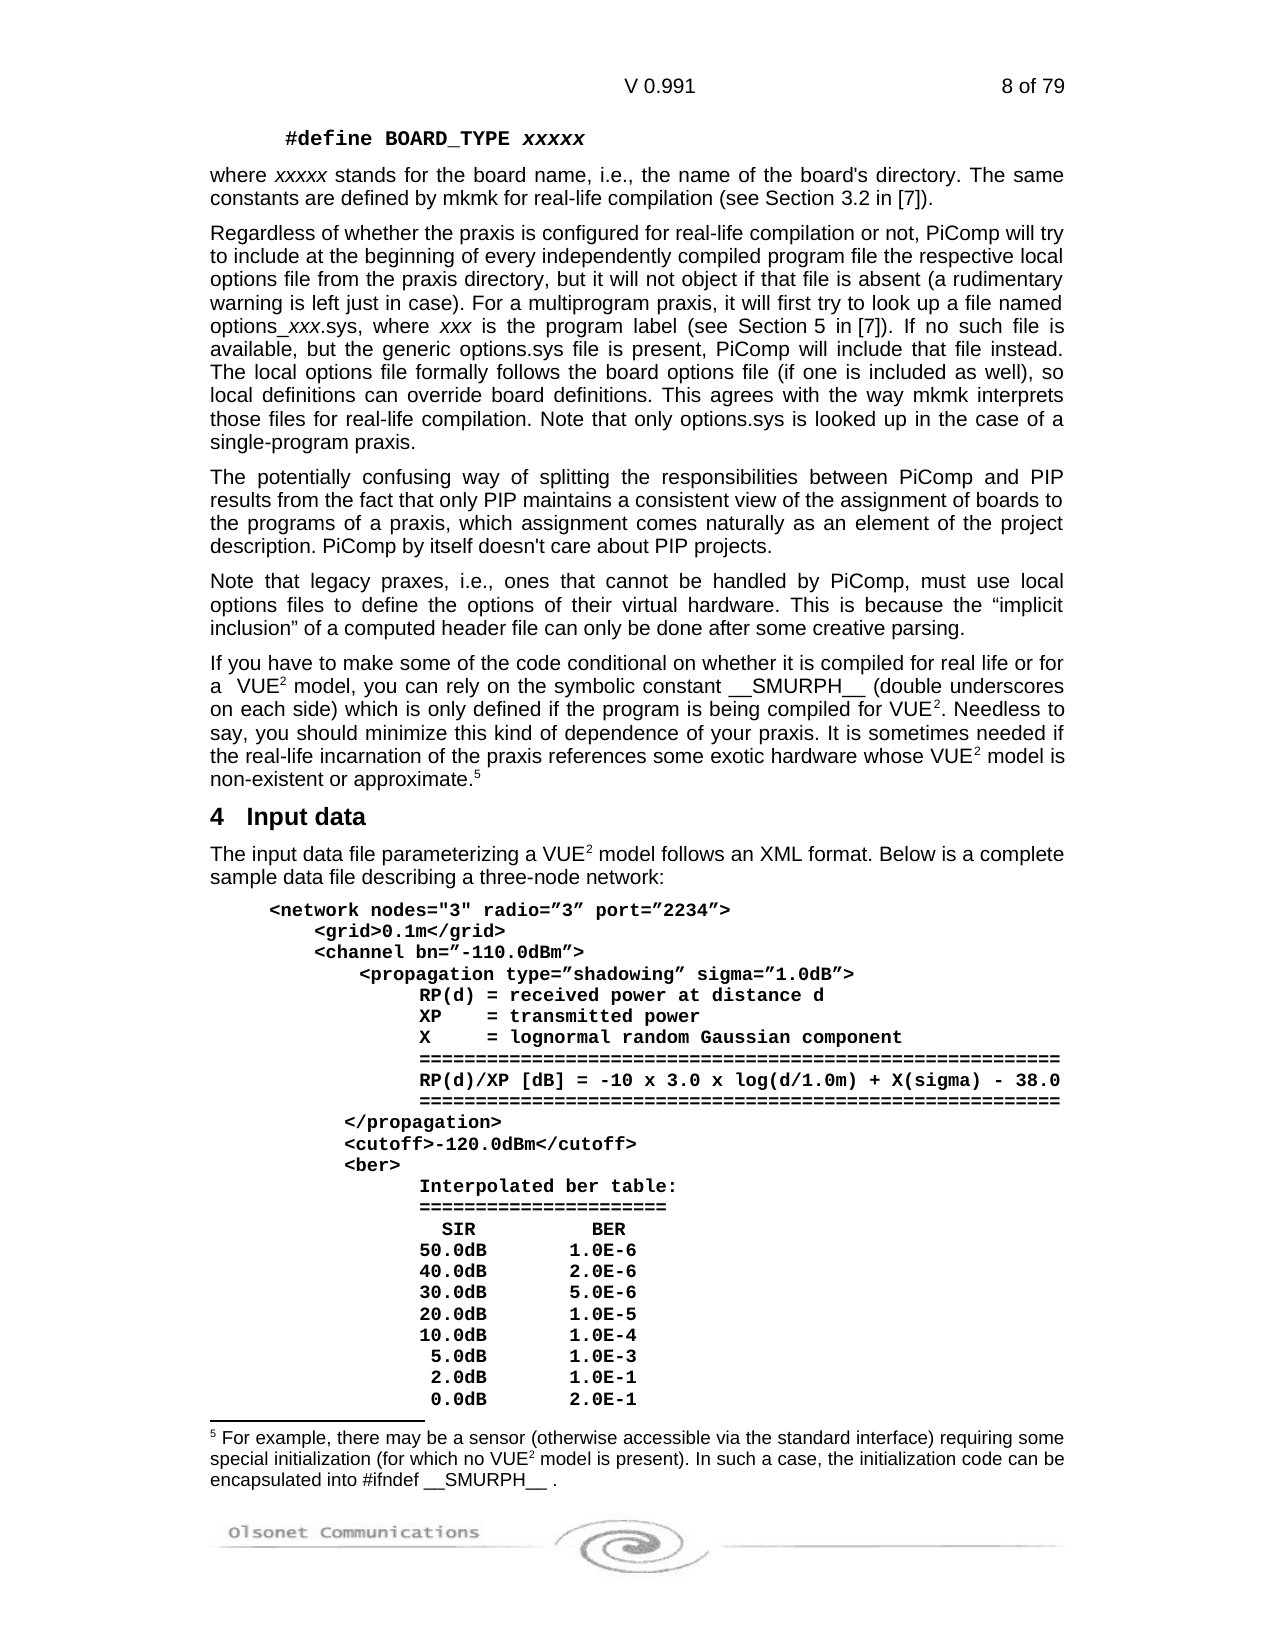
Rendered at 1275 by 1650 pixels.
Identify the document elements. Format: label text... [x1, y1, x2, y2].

text The input data file parameterizing a VUE2 model follows an XML format. Below is a complete sample data file describing a three-node network: [210, 842, 1065, 889]
text For example, there may be a sensor (otherwise accessible via the standard interface) requiring some special initialization (for which no VUE2 model is present). In such a case, the initialization code can be encapsulated into #ifndef __SMURPH__ . [210, 1427, 1065, 1490]
text </propagation> [269, 1113, 1065, 1134]
text 50.0dB 1.0E-6 [269, 1241, 1065, 1262]
text Note that legacy praxes, i.e., ones that cannot be handled by PiComp, must use local options files to define the options of their virtual hardware. This is because the “implicit inclusion” of a computed header file can only be done after some creative parsing. [210, 570, 1065, 640]
text The potentially confusing way of splitting the responsibilities between PiComp and PIP results from the fact that only PIP maintains a consistent view of the assignment of boards to the programs of a praxis, which assignment comes naturally as an element of the project description. PiComp by itself doesn't care about PIP projects. [210, 465, 1065, 558]
text If you have to make some of the code conditional on whether it is compiled for real life or for a VUE2 model, you can rely on the symbolic constant __SMURPH__ (double underscores on each side) which is only defined if the program is being compiled for VUE2. Needless to say, you should minimize this kind of dependence of your praxis. It is sometimes needed if the real-life incarnation of the praxis references some exotic hardware whose VUE2 model is non-existent or approximate. [210, 652, 1065, 791]
text <channel bn=”-110.0dBm”> [269, 943, 1065, 964]
text RP(d)/XP [dB] = -10 x 3.0 x log(d/1.0m) + X(sigma) - 38.0 [269, 1071, 1065, 1092]
text where xxxxx stands for the board name, i.e., the name of the board's directory. The same constants are defined by mkmk for real-life compilation (see Section 3.2 in [7]). [210, 163, 1065, 209]
text 0.0dB 2.0E-1 [269, 1389, 1065, 1411]
text <network nodes="3" radio=”3” port=”2234”> [269, 901, 1065, 922]
text XP = transmitted power [269, 1007, 1065, 1028]
text 40.0dB 2.0E-6 [269, 1262, 1065, 1283]
text Interpolated ber table: [269, 1177, 1065, 1198]
subtitle Input data [210, 803, 1065, 831]
text ========================================================= [269, 1092, 1065, 1113]
text <cutoff>-120.0dBm</cutoff> [269, 1134, 1065, 1156]
text 30.0dB 5.0E-6 [269, 1283, 1065, 1304]
text ====================== [269, 1198, 1065, 1219]
text <ber> [269, 1156, 1065, 1177]
text Regardless of whether the praxis is configured for real-life compilation or not, PiComp will try to include at the beginning of every independently compiled program file the respective local options file from the praxis directory, but it will not object if that file is absent (a rudimentary warning is left just in case). For a multiprogram praxis, it will first try to look up a file named options_xxx.sys, where xxx is the program label (see Section 5 in [7]). If no such file is available, but the generic options.sys file is present, PiComp will include that file instead. The local options file formally follows the board options file (if one is included as well), so local definitions can override board definitions. This agrees with the way mkmk interprets those files for real-life compilation. Note that only options.sys is looked up in the case of a single-program praxis. [210, 221, 1065, 454]
text SIR BER [269, 1219, 1065, 1241]
picture [210, 1504, 1065, 1596]
text #define BOARD_TYPE xxxxx [210, 128, 1065, 151]
text <grid>0.1m</grid> [269, 922, 1065, 943]
text 20.0dB 1.0E-5 [269, 1304, 1065, 1326]
text 10.0dB 1.0E-4 [269, 1326, 1065, 1347]
text <propagation type=”shadowing” sigma=”1.0dB”> [269, 964, 1065, 986]
text RP(d) = received power at distance d [269, 986, 1065, 1007]
text 2.0dB 1.0E-1 [269, 1368, 1065, 1389]
text 5.0dB 1.0E-3 [269, 1347, 1065, 1368]
text ========================================================= [269, 1049, 1065, 1071]
text X = lognormal random Gaussian component [269, 1028, 1065, 1049]
